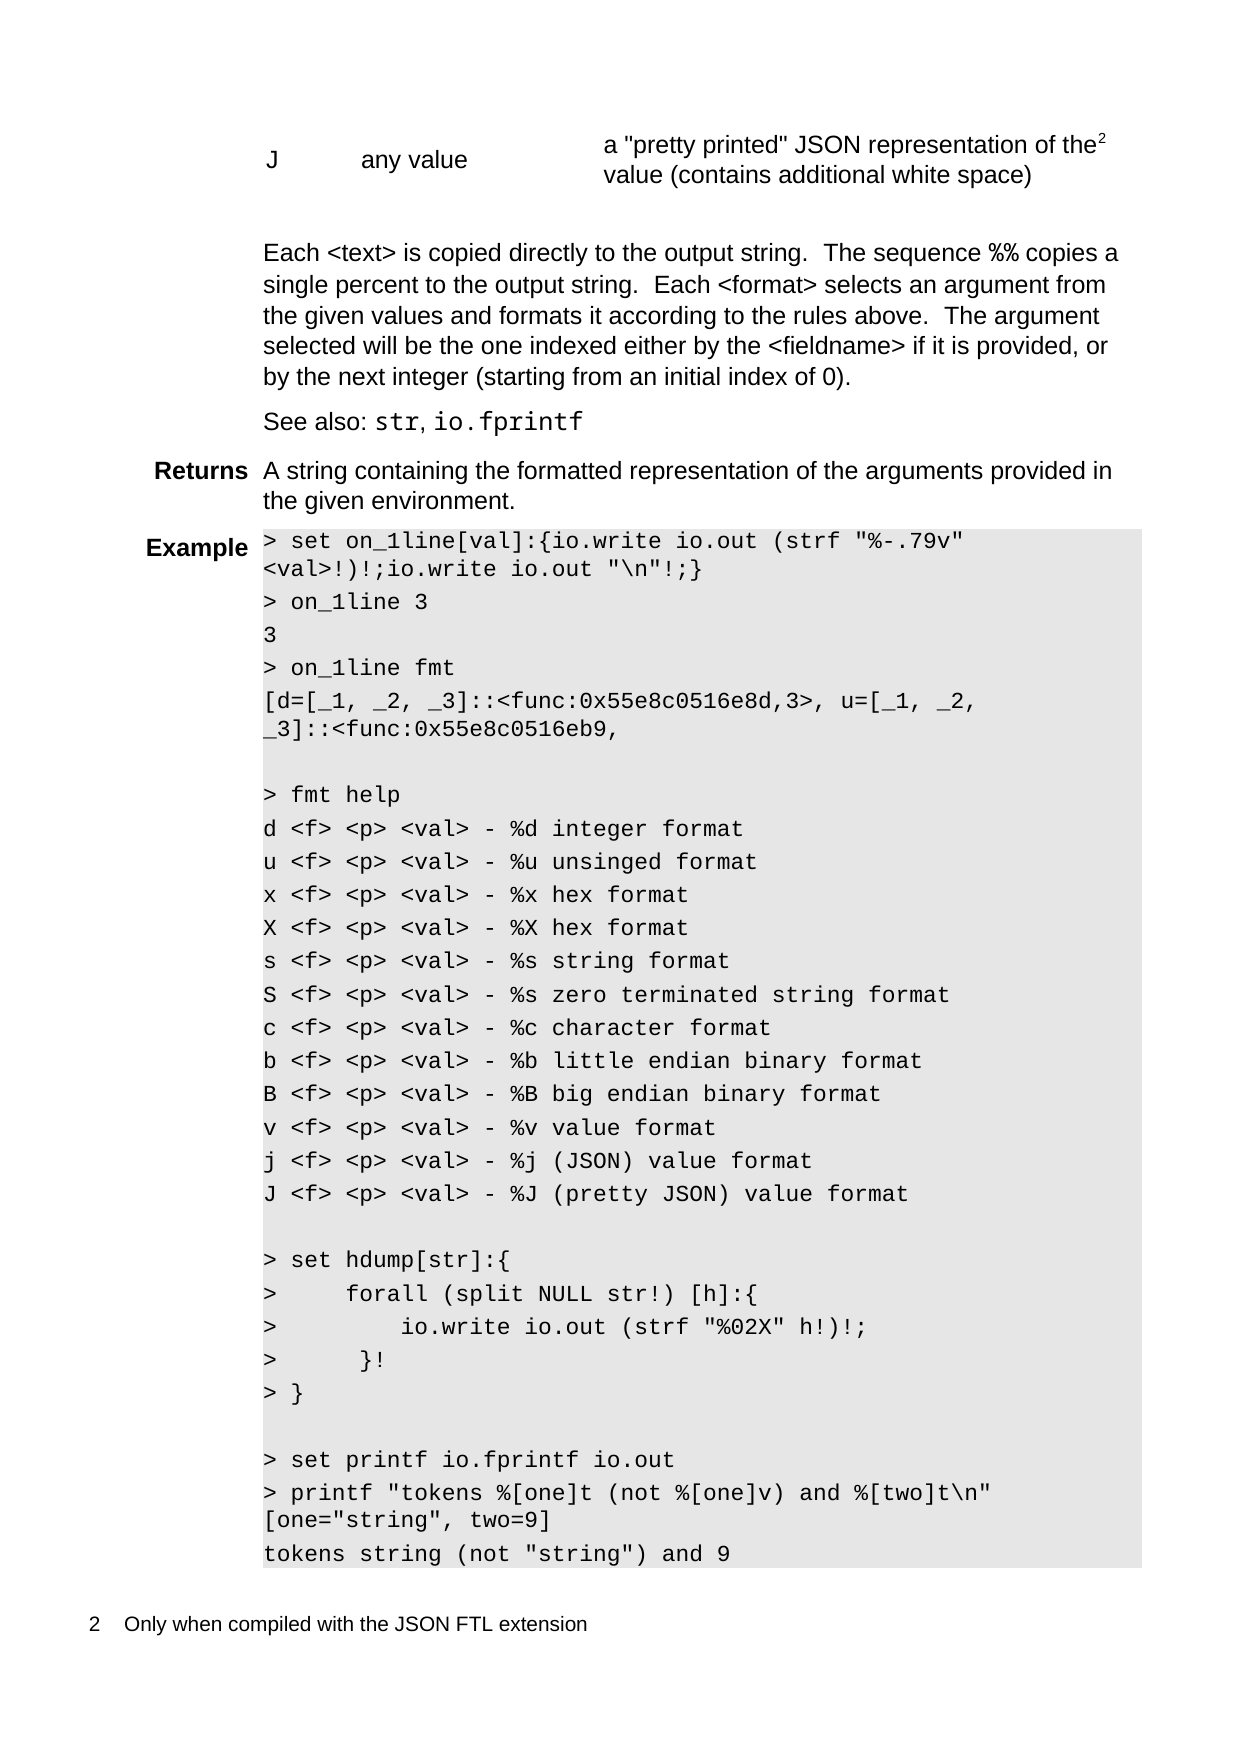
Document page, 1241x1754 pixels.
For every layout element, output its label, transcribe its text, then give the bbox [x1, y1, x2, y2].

table_cell [89, 118, 260, 447]
table_cell Each <text> is copied directly to the output string. The sequence %% copies a single percent to the output string. Each <format> selects an argument from the given values and formats it according to the rules above. The argument selected will be the one indexed either by the <fieldname> if it is provided, or by the next integer (starting from an initial index of 0). See also: str, io.fprintf [260, 118, 1145, 447]
table_cell a "pretty printed" JSON representation of the value (contains additional white space) [600, 121, 1119, 198]
table_cell Example [89, 524, 260, 1574]
table_cell > set on_1line[val]:{io.write io.out (strf "%-.79v" <val>!)!;io.write io.out "\n"!;} > on_1line 3 3 > on_1line fmt [d=[_1, _2, _3]::<func:0x55e8c0516e8d,3>, u=[_1, _2, _3]::<func:0x55e8c0516eb9, > fmt help d <f> <p> <val> - %d integer format u <f> <p> <val> - %u unsinged format x <f> <p> <val> - %x hex format X <f> <p> <val> - %X hex format s <f> <p> <val> - %s string format S <f> <p> <val> - %s zero terminated string format c <f> <p> <val> - %c character format b <f> <p> <val> - %b little endian binary format B <f> <p> <val> - %B big endian binary format v <f> <p> <val> - %v value format j <f> <p> <val> - %j (JSON) value format J <f> <p> <val> - %J (pretty JSON) value format > set hdump[str]:{ > forall (split NULL str!) [h]:{ > io.write io.out (strf "%02X" h!)!; > }! > } > set printf io.fprintf io.out > printf "tokens %[one]t (not %[one]v) and %[two]t\n" [one="string", two=9] tokens string (not "string") and 9 [260, 524, 1145, 1574]
table_cell any value [358, 121, 600, 198]
table_cell Returns [89, 447, 260, 524]
table_cell J [263, 121, 358, 198]
table_cell A string containing the formatted representation of the arguments provided in the given environment. [260, 447, 1145, 524]
